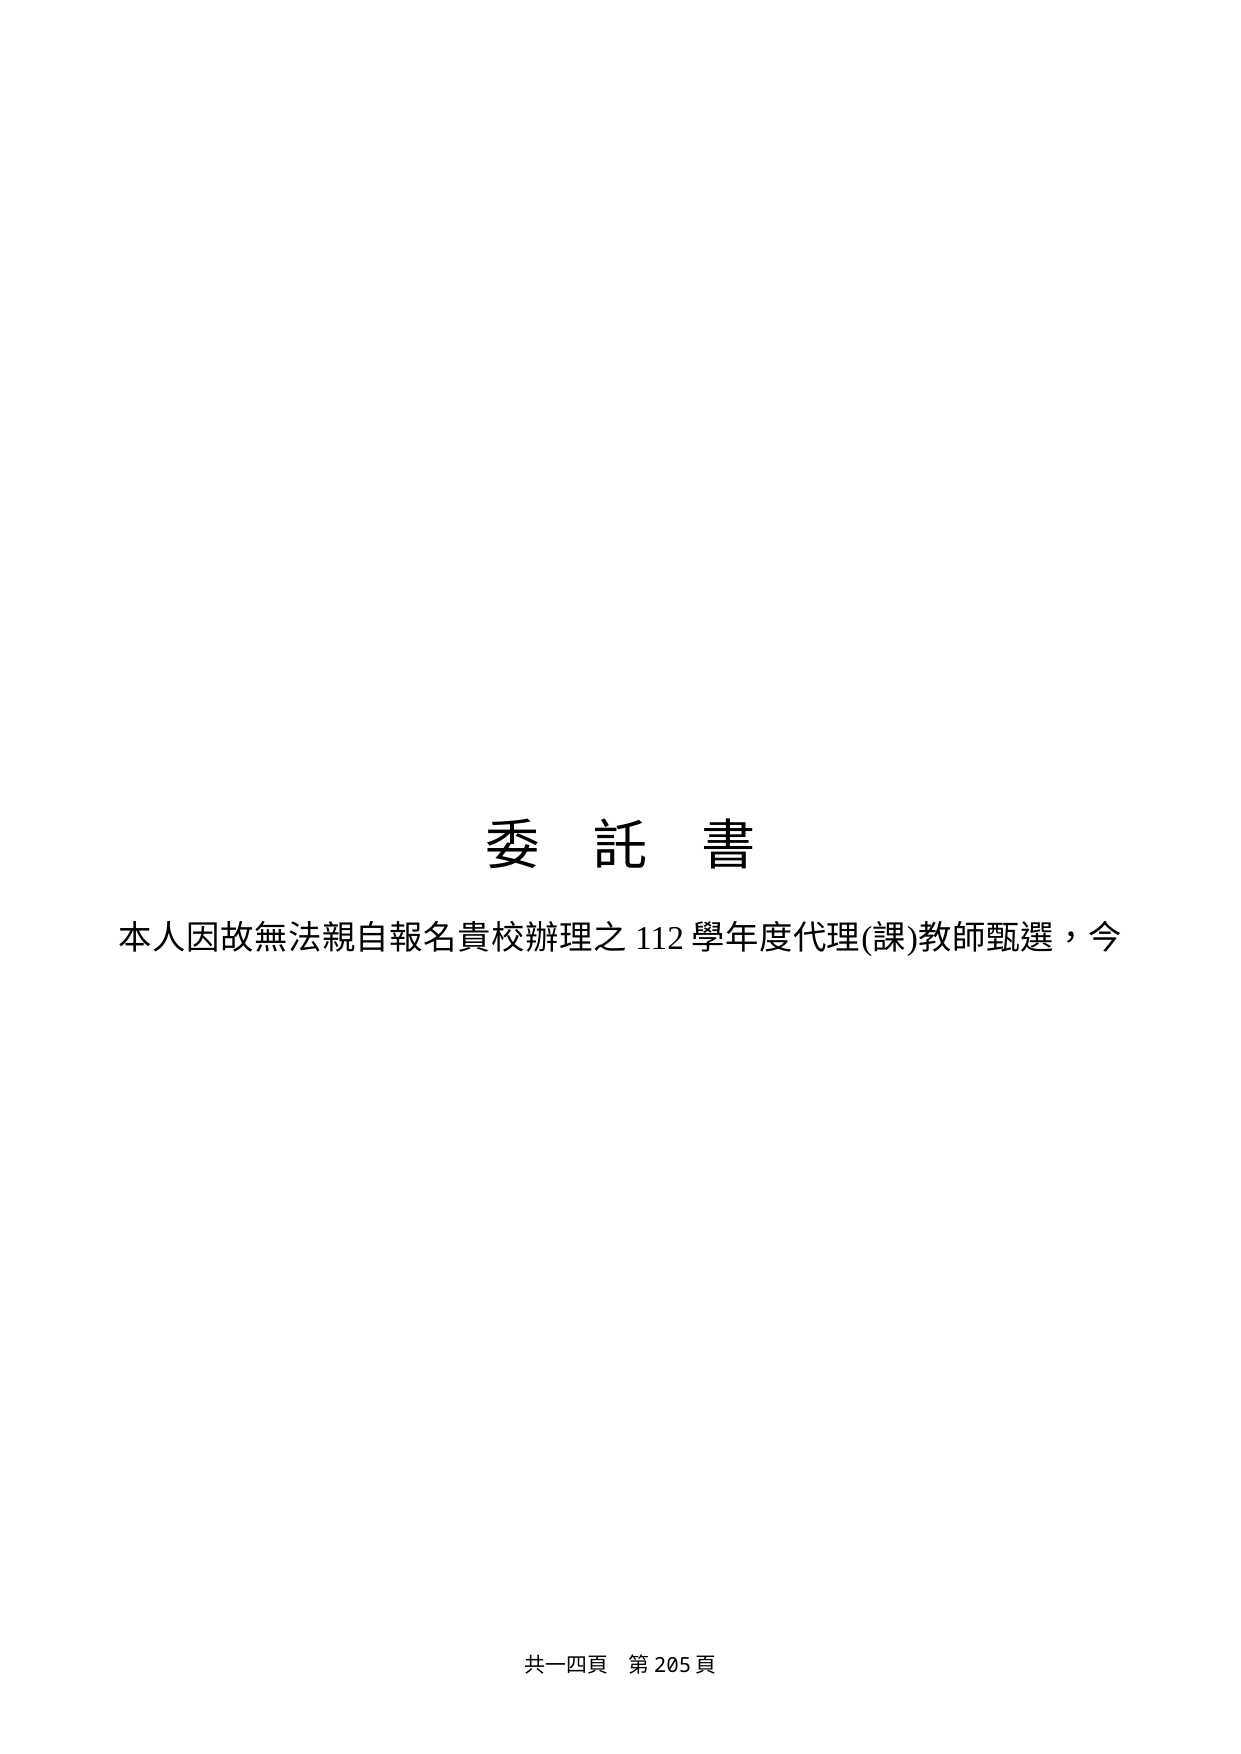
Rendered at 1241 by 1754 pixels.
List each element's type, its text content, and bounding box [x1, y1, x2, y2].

text 本人因故無法親自報名貴校辦理之112學年度代理(課)教師甄選，今 [118, 893, 1122, 956]
text 委 託 書 [118, 768, 1122, 893]
